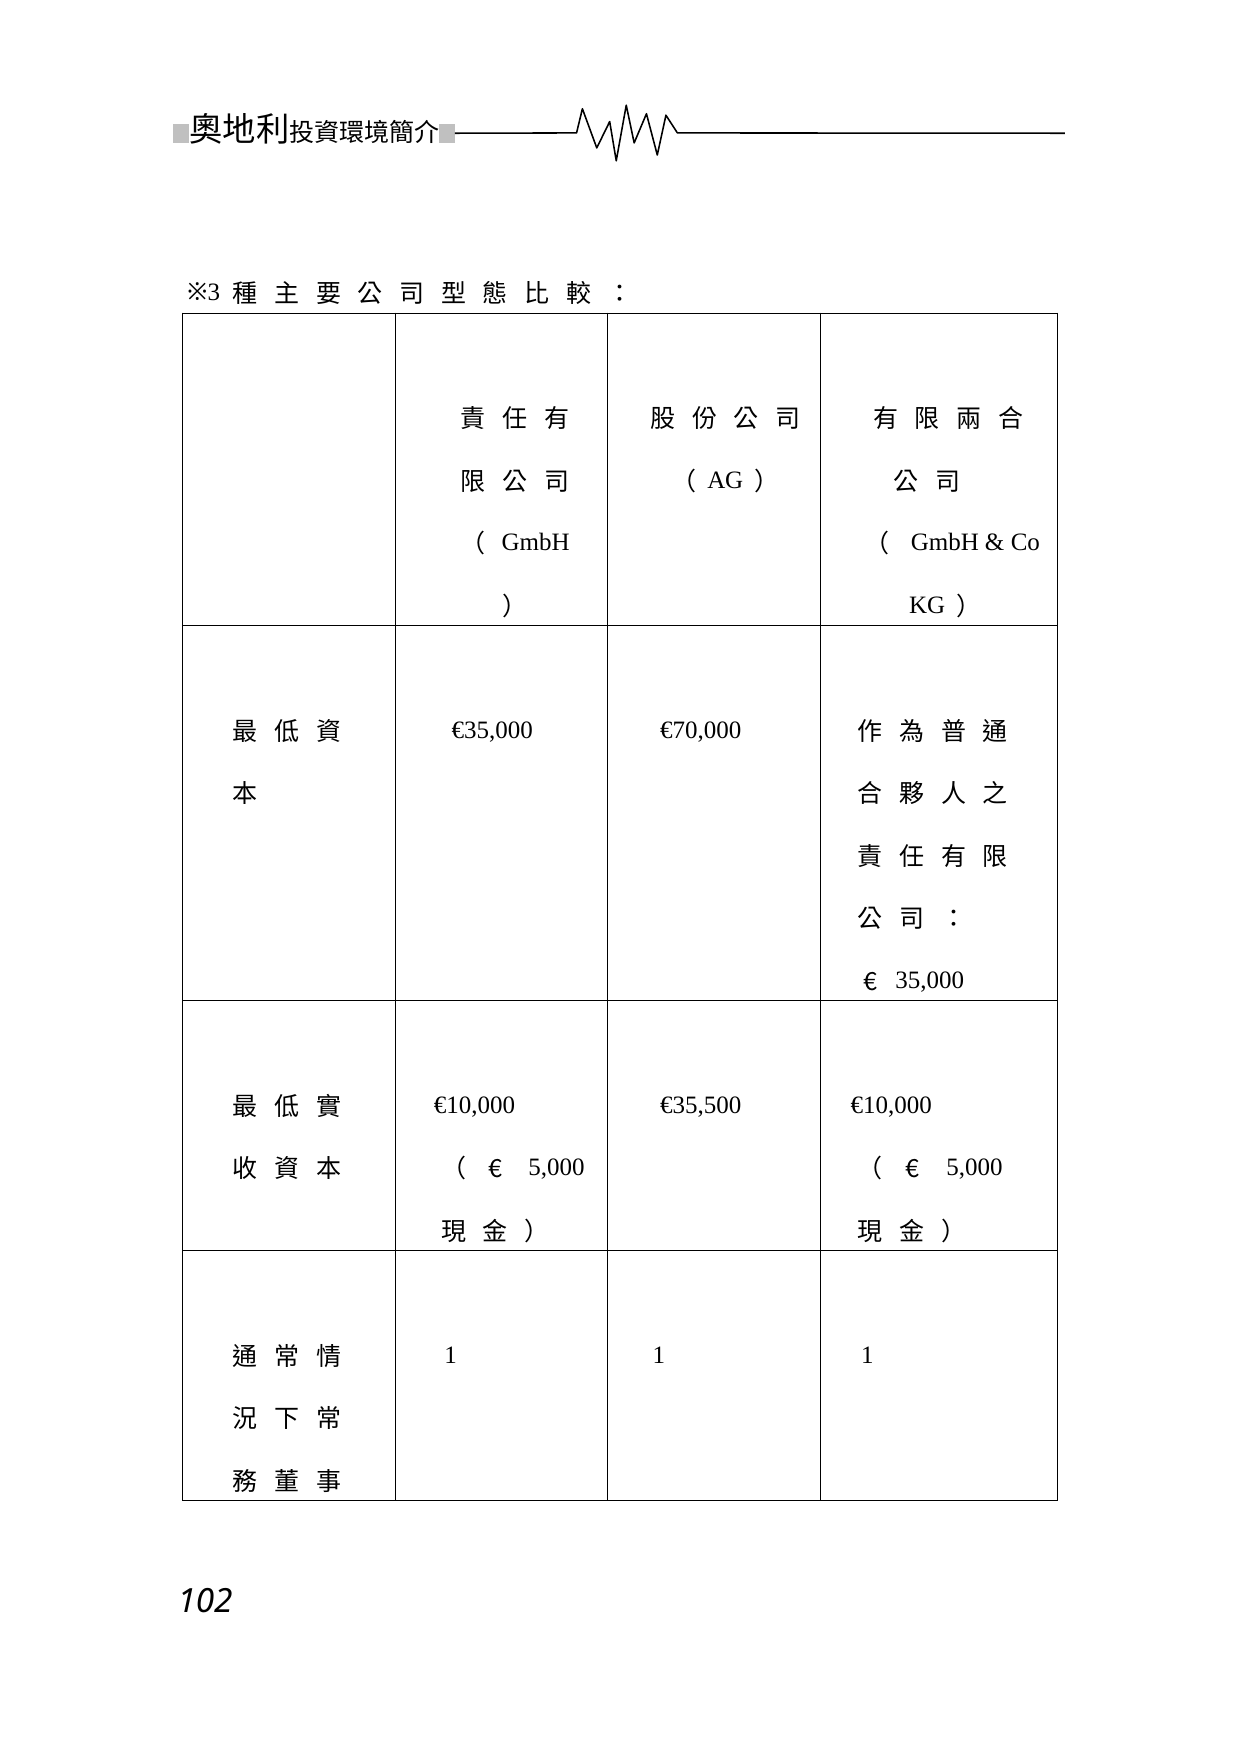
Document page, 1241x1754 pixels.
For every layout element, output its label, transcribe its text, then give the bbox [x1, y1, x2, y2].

table_cell €10,000 （€5,000現金） [396, 1001, 607, 1250]
table_cell 1 [821, 1251, 1057, 1500]
table_cell 1 [608, 1251, 820, 1500]
table_cell €70,000 [608, 626, 820, 1000]
table_cell €35,000 [396, 626, 607, 1000]
table_header 責任有限公司（GmbH） [396, 314, 607, 625]
table_cell 最低資本 [183, 626, 395, 1000]
table_cell 1 [396, 1251, 607, 1500]
table_header 有限兩合公司 （GmbH & Co KG） [821, 314, 1057, 625]
table_header 股份公司 （AG） [608, 314, 820, 625]
table_header [183, 314, 395, 625]
table_cell 作為普通合夥人之責任有限公司：€35,000 [821, 626, 1057, 1000]
table_cell €10,000 （€5,000現金） [821, 1001, 1057, 1250]
table_cell €35,500 [608, 1001, 820, 1250]
text ※3種主要公司型態比較： [183, 250, 1058, 313]
table_cell 最低實收資本 [183, 1001, 395, 1250]
table_cell 通常情況下常務董事 [183, 1251, 395, 1500]
